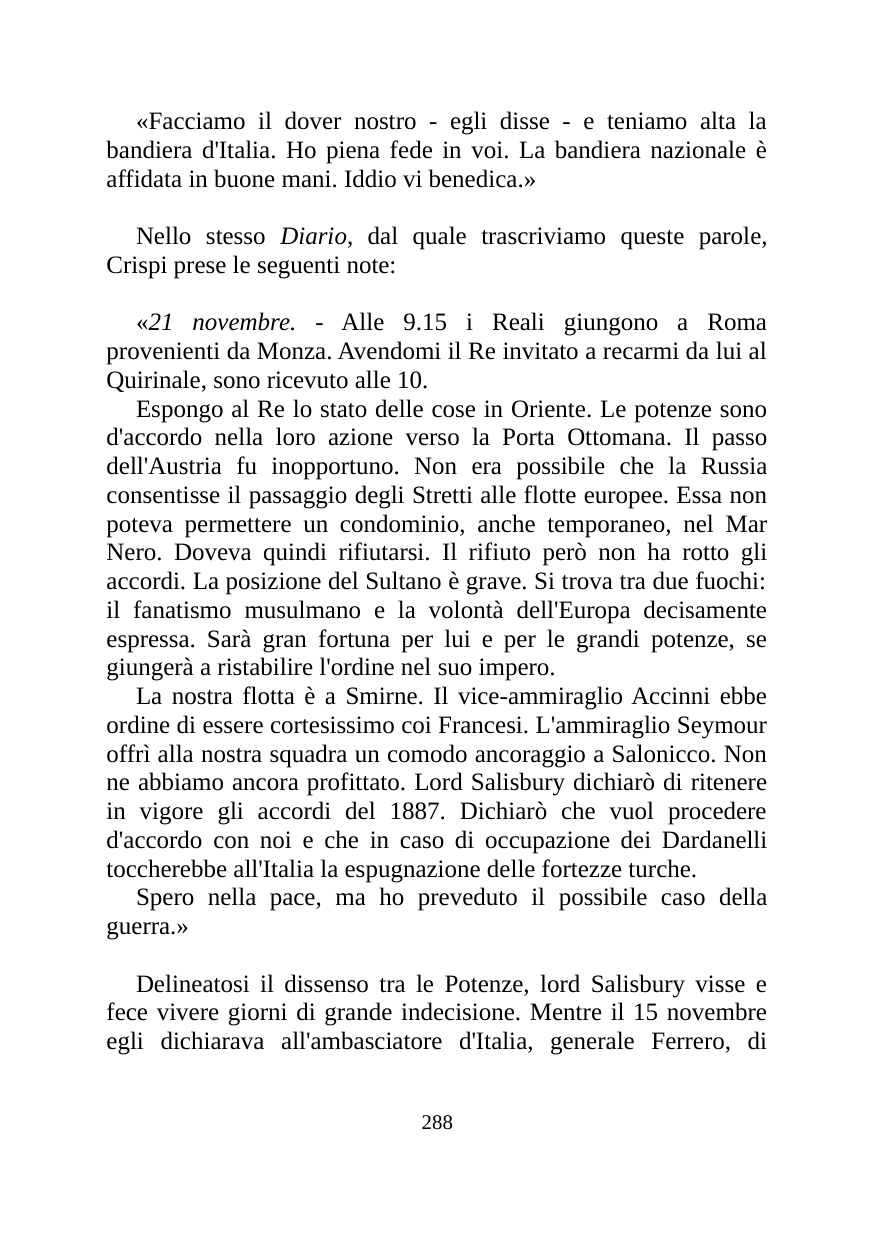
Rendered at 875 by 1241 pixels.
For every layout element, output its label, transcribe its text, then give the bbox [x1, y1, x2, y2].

text Delineatosi il dissenso tra le Potenze, lord Salisbury visse e fece vivere giorni di grande indecisione. Mentre il 15 novembre egli dichiarava all'ambasciatore d'Italia, generale Ferrero, di [106, 969, 768, 1055]
text Nello stesso Diario, dal quale trascriviamo queste parole, Crispi prese le seguenti note: [106, 221, 768, 279]
text La nostra flotta è a Smirne. Il vice-ammiraglio Accinni ebbe ordine di essere cortesissimo coi Francesi. L'ammiraglio Seymour offrì alla nostra squadra un comodo ancoraggio a Salonicco. Non ne abbiamo ancora profittato. Lord Salisbury dichiarò di ritenere in vigore gli accordi del 1887. Dichiarò che vuol procedere d'accordo con noi e che in caso di occupazione dei Dardanelli toccherebbe all'Italia la espugnazione delle fortezze turche. [106, 681, 768, 882]
text «Facciamo il dover nostro - egli disse - e teniamo alta la bandiera d'Italia. Ho piena fede in voi. La bandiera nazionale è affidata in buone mani. Iddio vi benedica.» [106, 106, 768, 192]
text Espongo al Re lo stato delle cose in Oriente. Le potenze sono d'accordo nella loro azione verso la Porta Ottomana. Il passo dell'Austria fu inopportuno. Non era possibile che la Russia consentisse il passaggio degli Stretti alle flotte europee. Essa non poteva permettere un condominio, anche temporaneo, nel Mar Nero. Doveva quindi rifiutarsi. Il rifiuto però non ha rotto gli accordi. La posizione del Sultano è grave. Si trova tra due fuochi: il fanatismo musulmano e la volontà dell'Europa decisamente espressa. Sarà gran fortuna per lui e per le grandi potenze, se giungerà a ristabilire l'ordine nel suo impero. [106, 394, 768, 681]
text Spero nella pace, ma ho preveduto il possibile caso della guerra.» [106, 882, 768, 940]
text «21 novembre. - Alle 9.15 i Reali giungono a Roma provenienti da Monza. Avendomi il Re invitato a recarmi da lui al Quirinale, sono ricevuto alle 10. [106, 307, 768, 394]
